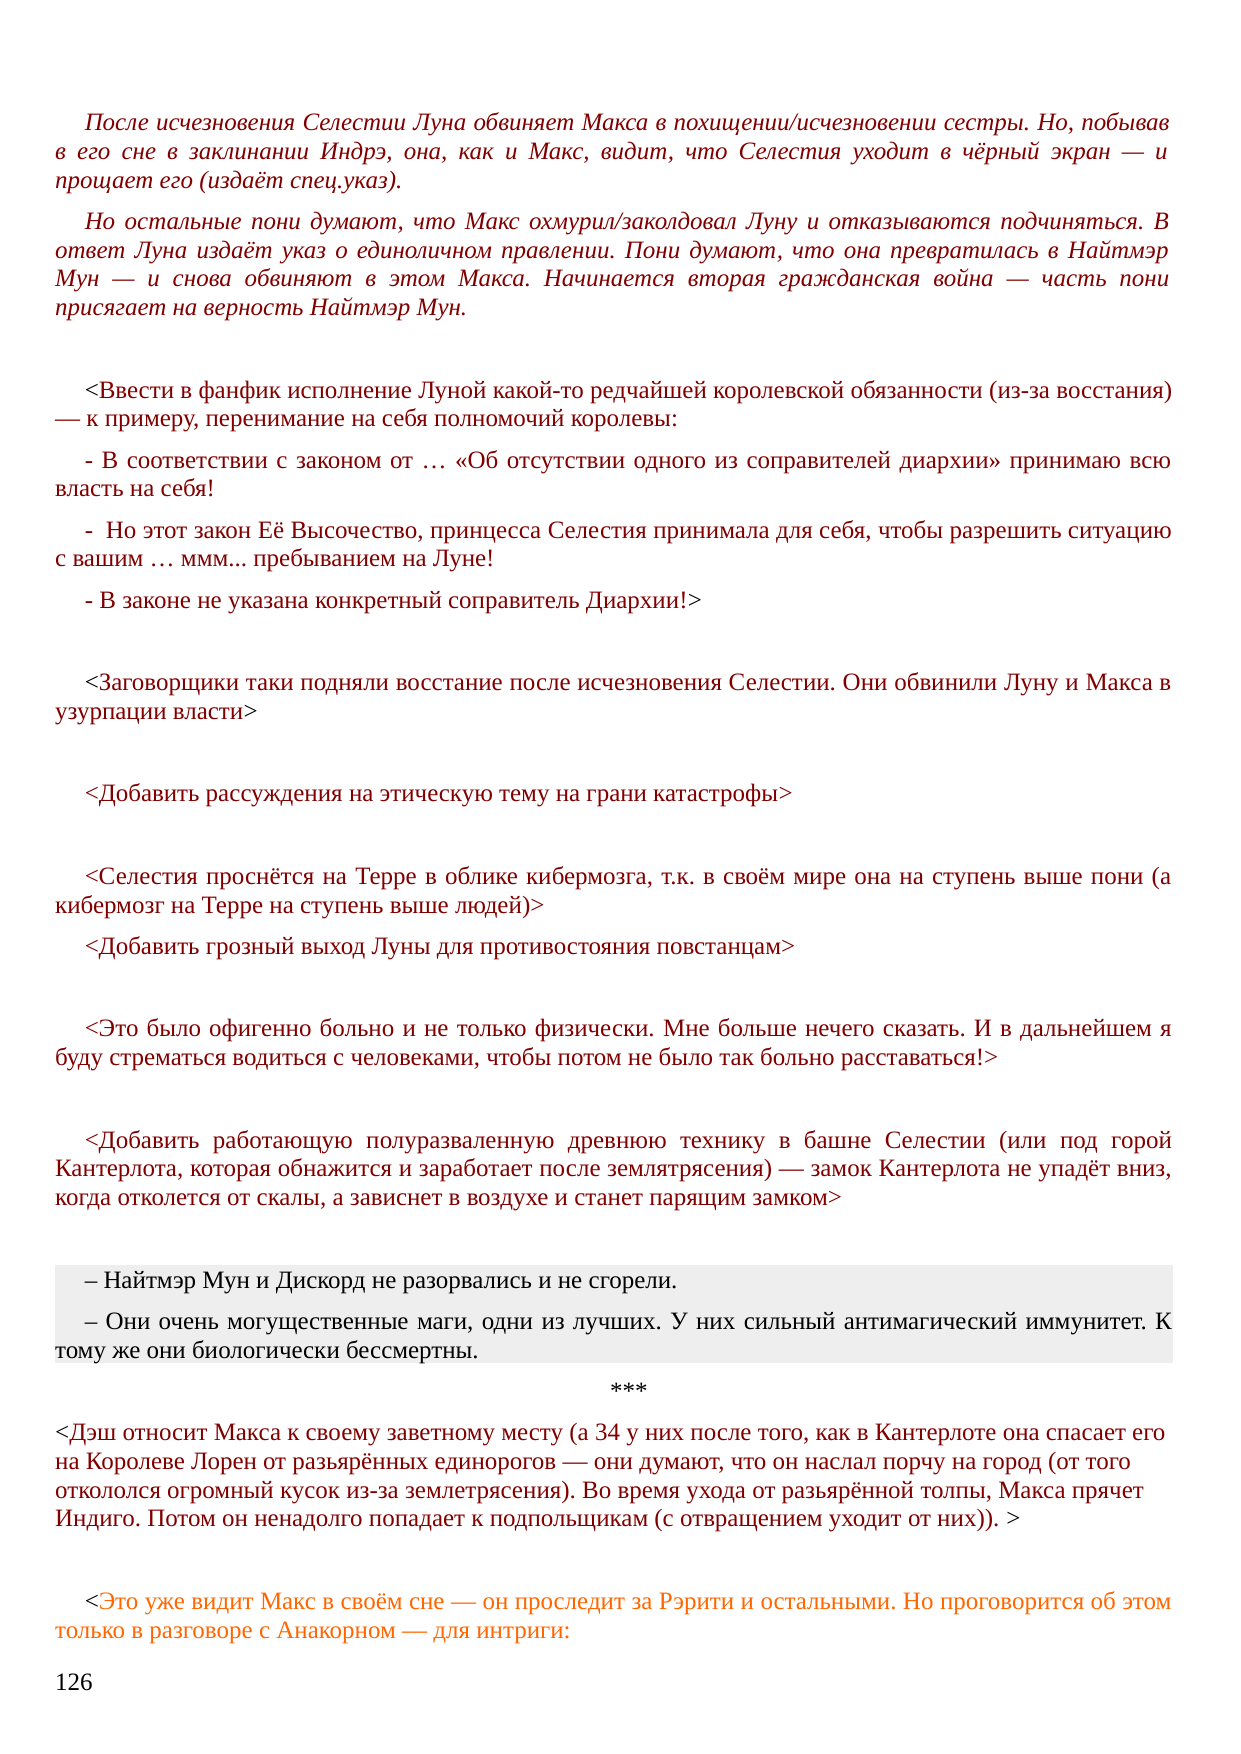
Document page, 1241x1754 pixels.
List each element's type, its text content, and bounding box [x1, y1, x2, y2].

text <Это уже видит Макс в своём сне — он проследит за Рэрити и остальными. Но проговорится об этом только в разговоре с Анакорном — для интриги: [55, 1586, 1173, 1643]
text – Они очень могущественные маги, одни из лучших. У них сильный антимагический иммунитет. К тому же они биологически бессмертны. [55, 1306, 1173, 1363]
text - Но этот закон Её Высочество, принцесса Селестия принимала для себя, чтобы разрешить ситуацию с вашим … ммм... пребыванием на Луне! [55, 515, 1173, 572]
text <Дэш относит Макса к своему заветному месту (а 34 у них после того, как в Кантерлоте она спасает его на Королеве Лорен от разьярённых единорогов — они думают, что он наслал порчу на город (от того откололся огромный кусок из-за землетрясения). Во время ухода от разьярённой толпы, Макса прячет Индиго. Потом он ненадолго попадает к подпольщикам (с отвращением уходит от них)). > [55, 1417, 1173, 1532]
text <Это было офигенно больно и не только физически. Мне больше нечего сказать. И в дальнейшем я буду стрематься водиться с человеками, чтобы потом не было так больно расставаться!> [55, 1013, 1173, 1071]
text <Добавить рассуждения на этическую тему на грани катастрофы> [55, 778, 1173, 807]
text Но остальные пони думают, что Макс охмурил/заколдовал Луну и отказываются подчиняться. В ответ Луна издаёт указ о единоличном правлении. Пони думают, что она превратилась в Найтмэр Мун — и снова обвиняют в этом Макса. Начинается вторая гражданская война — часть пони присягает на верность Найтмэр Мун. [55, 206, 1173, 321]
text <Селестия проснётся на Терре в облике кибермозга, т.к. в своём мире она на ступень выше пони (а кибермозг на Терре на ступень выше людей)> [55, 861, 1173, 918]
text - В законе не указана конкретный соправитель Диархии!> [55, 585, 1173, 613]
text <Ввести в фанфик исполнение Луной какой-то редчайшей королевской обязанности (из-за восстания) — к примеру, перенимание на себя полномочий королевы: [55, 375, 1173, 432]
text <Заговорщики таки подняли восстание после исчезновения Селестии. Они обвинили Луну и Макса в узурпации власти> [55, 667, 1173, 725]
text *** [55, 1376, 1173, 1405]
text После исчезновения Селестии Луна обвиняет Макса в похищении/исчезновении сестры. Но, побывав в его сне в заклинании Индрэ, она, как и Макс, видит, что Селестия уходит в чёрный экран — и прощает его (издаёт спец.указ). [55, 107, 1173, 193]
text <Добавить грозный выход Луны для противостояния повстанцам> [55, 931, 1173, 960]
text <Добавить работающую полуразваленную древнюю технику в башне Селестии (или под горой Кантерлота, которая обнажится и заработает после землятрясения) — замок Кантерлота не упадёт вниз, когда отколется от скалы, а зависнет в воздухе и станет парящим замком> [55, 1125, 1173, 1211]
text - В соответствии с законом от … «Об отсутствии одного из соправителей диархии» принимаю всю власть на себя! [55, 445, 1173, 502]
text – Найтмэр Мун и Дискорд не разорвались и не сгорели. [55, 1265, 1173, 1293]
